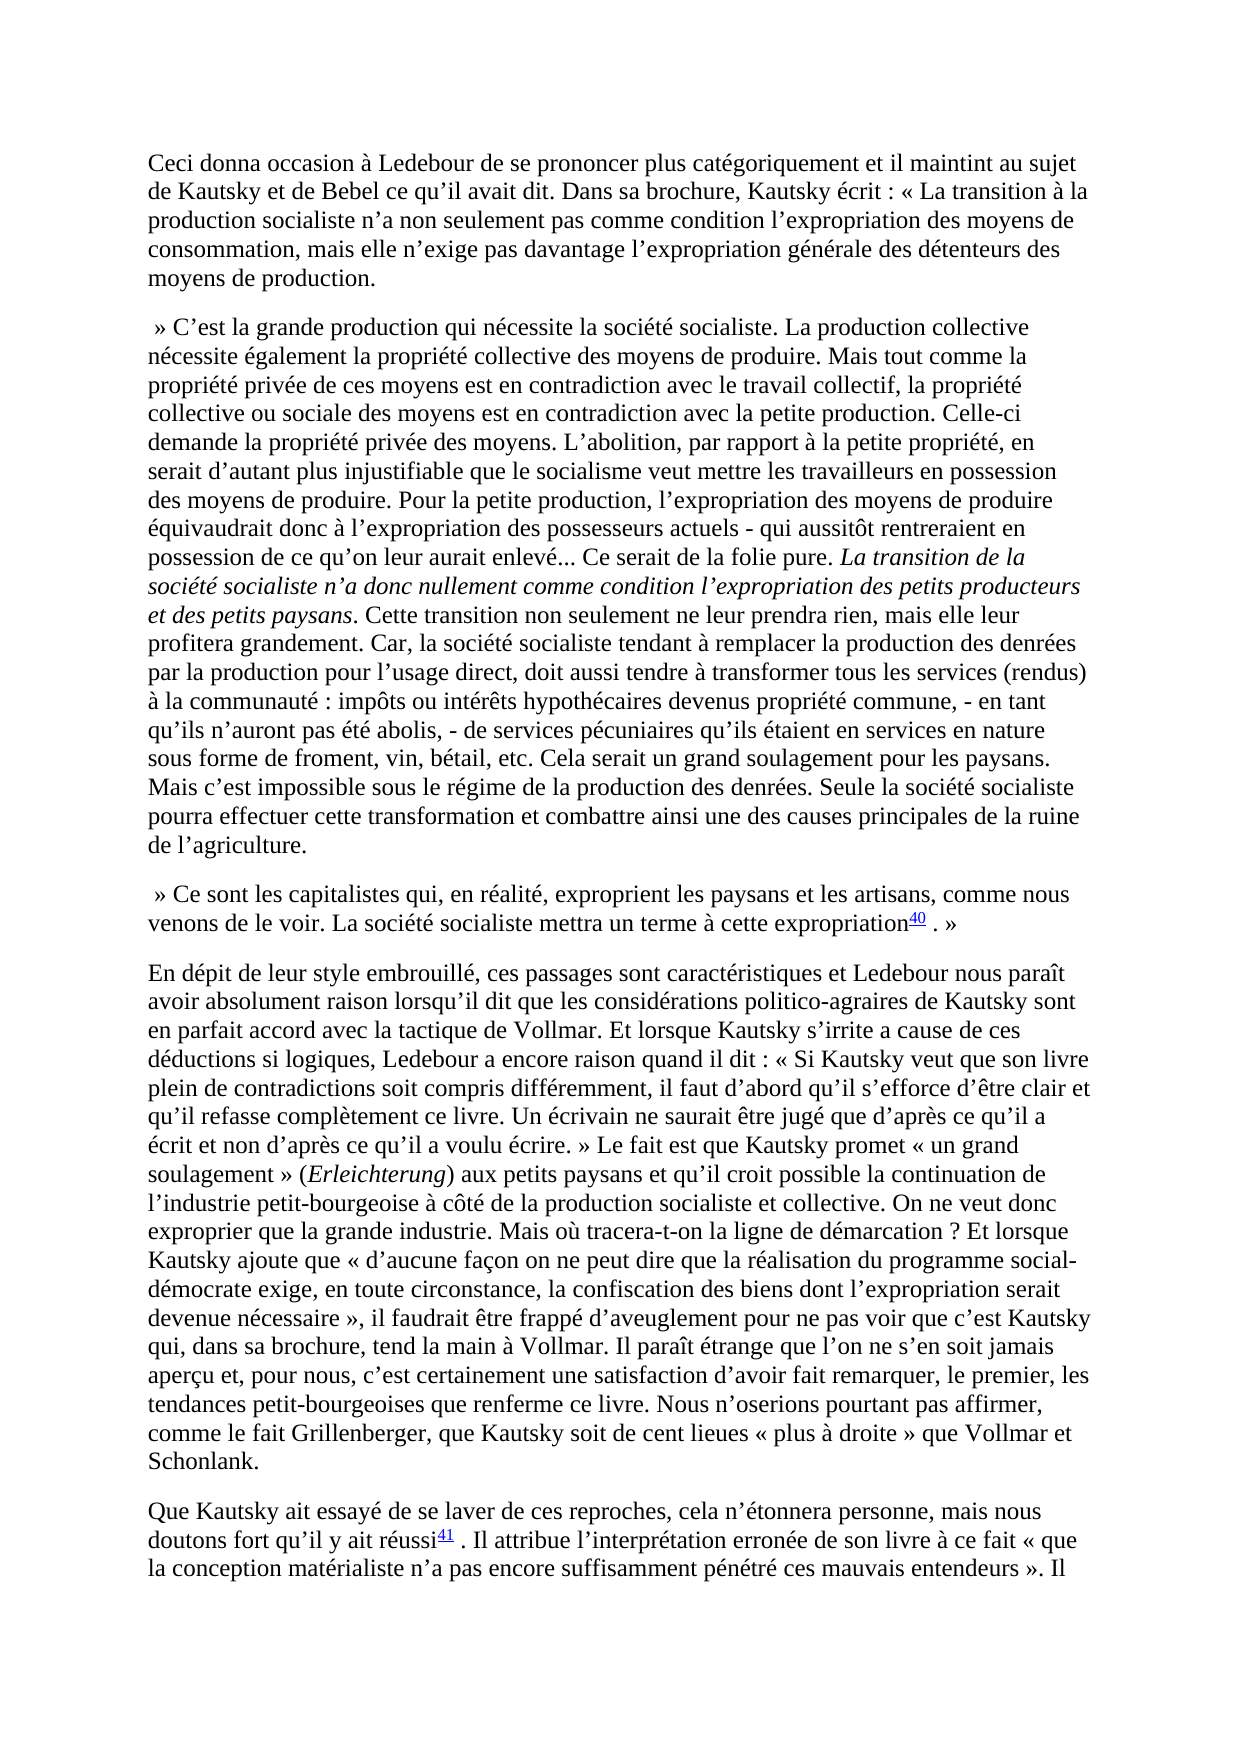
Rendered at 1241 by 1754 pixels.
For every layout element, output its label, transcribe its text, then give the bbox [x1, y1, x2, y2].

text » Ce sont les capitalistes qui, en réalité, exproprient les paysans et les artisans, comme nous venons de le voir. La société socialiste mettra un terme à cette expropriation40 . » [148, 879, 1093, 937]
text En dépit de leur style embrouillé, ces passages sont caractéristiques et Ledebour nous paraît avoir absolument raison lorsqu’il dit que les considérations politico-agraires de Kautsky sont en parfait accord avec la tactique de Vollmar. Et lorsque Kautsky s’irrite a cause de ces déductions si logiques, Ledebour a encore raison quand il dit : « Si Kautsky veut que son livre plein de contradictions soit compris différemment, il faut d’abord qu’il s’efforce d’être clair et qu’il refasse complètement ce livre. Un écrivain ne saurait être jugé que d’après ce qu’il a écrit et non d’après ce qu’il a voulu écrire. » Le fait est que Kautsky promet « un grand soulagement » (Erleichterung) aux petits paysans et qu’il croit possible la continuation de l’industrie petit-bourgeoise à côté de la production socialiste et collective. On ne veut donc exproprier que la grande industrie. Mais où tracera-t-on la ligne de démarcation ? Et lorsque Kautsky ajoute que « d’aucune façon on ne peut dire que la réalisation du programme social-démocrate exige, en toute circonstance, la confiscation des biens dont l’expropriation serait devenue nécessaire », il faudrait être frappé d’aveuglement pour ne pas voir que c’est Kautsky qui, dans sa brochure, tend la main à Vollmar. Il paraît étrange que l’on ne s’en soit jamais aperçu et, pour nous, c’est certainement une satisfaction d’avoir fait remarquer, le premier, les tendances petit-bourgeoises que renferme ce livre. Nous n’oserions pourtant pas affirmer, comme le fait Grillenberger, que Kautsky soit de cent lieues « plus à droite » que Vollmar et Schonlank. [148, 958, 1093, 1475]
text » C’est la grande production qui nécessite la société socialiste. La production collective nécessite également la propriété collective des moyens de produire. Mais tout comme la propriété privée de ces moyens est en contradiction avec le travail collectif, la propriété collective ou sociale des moyens est en contradiction avec la petite production. Celle-ci demande la propriété privée des moyens. L’abolition, par rapport à la petite propriété, en serait d’autant plus injustifiable que le socialisme veut mettre les travailleurs en possession des moyens de produire. Pour la petite production, l’expropriation des moyens de produire équivaudrait donc à l’expropriation des possesseurs actuels - qui aussitôt rentreraient en possession de ce qu’on leur aurait enlevé... Ce serait de la folie pure. La transition de la société socialiste n’a donc nullement comme condition l’expropriation des petits producteurs et des petits paysans. Cette transition non seulement ne leur prendra rien, mais elle leur profitera grandement. Car, la société socialiste tendant à remplacer la production des denrées par la production pour l’usage direct, doit aussi tendre à transformer tous les services (rendus) à la communauté : impôts ou intérêts hypothécaires devenus propriété commune, - en tant qu’ils n’auront pas été abolis, - de services pécuniaires qu’ils étaient en services en nature sous forme de froment, vin, bétail, etc. Cela serait un grand soulagement pour les paysans. Mais c’est impossible sous le régime de la production des denrées. Seule la société socialiste pourra effectuer cette transformation et combattre ainsi une des causes principales de la ruine de l’agriculture. [148, 312, 1093, 858]
text Que Kautsky ait essayé de se laver de ces reproches, cela n’étonnera personne, mais nous doutons fort qu’il y ait réussi41 . Il attribue l’interprétation erronée de son livre à ce fait « que la conception matérialiste n’a pas encore suffisamment pénétré ces mauvais entendeurs ». Il [148, 1496, 1093, 1582]
text Ceci donna occasion à Ledebour de se prononcer plus catégoriquement et il maintint au sujet de Kautsky et de Bebel ce qu’il avait dit. Dans sa brochure, Kautsky écrit : « La transition à la production socialiste n’a non seulement pas comme condition l’expropriation des moyens de consommation, mais elle n’exige pas davantage l’expropriation générale des détenteurs des moyens de production. [148, 148, 1093, 291]
